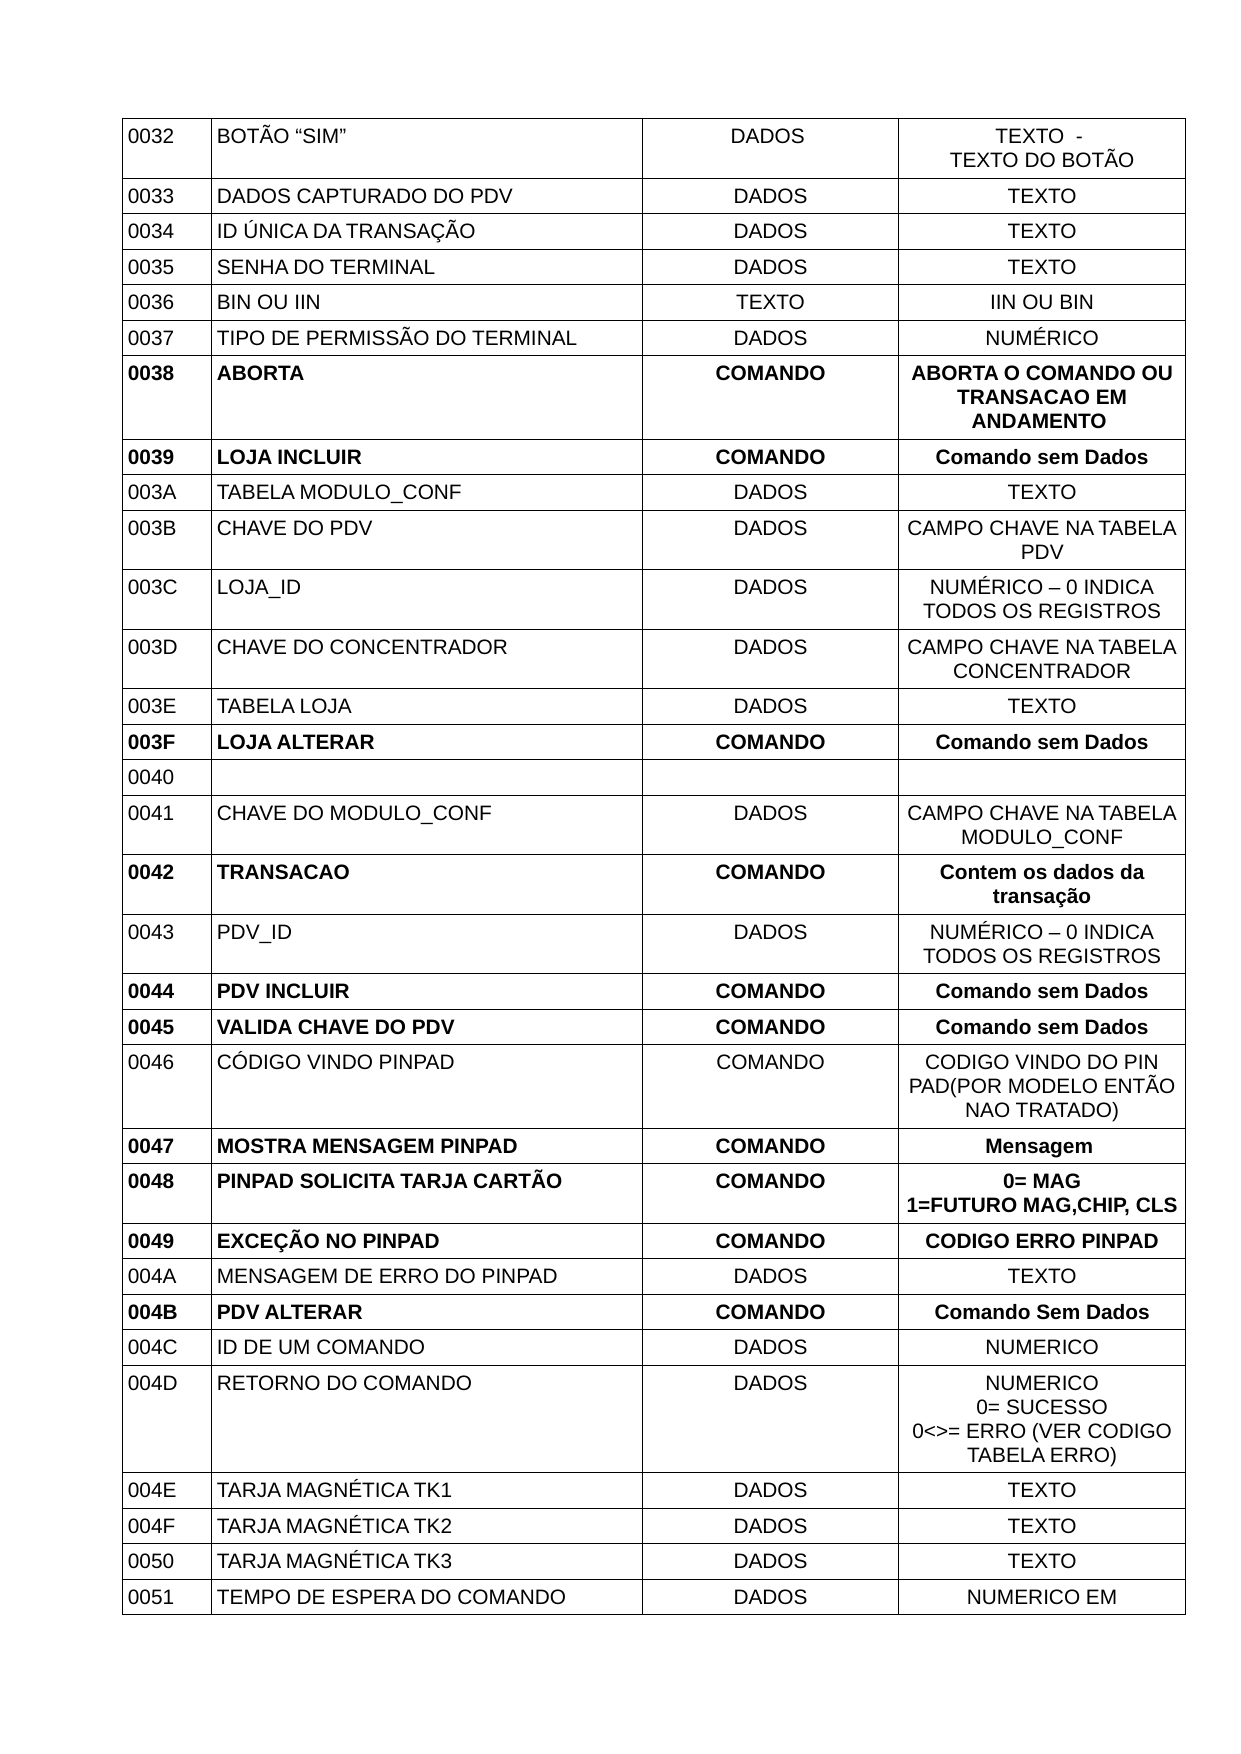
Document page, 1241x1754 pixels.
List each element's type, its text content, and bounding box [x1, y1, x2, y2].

table_cell TEXTO [899, 179, 1185, 213]
table_cell DADOS [643, 475, 898, 510]
table_cell DADOS [643, 119, 898, 178]
table_cell 0038 [123, 356, 211, 439]
table_cell 0047 [123, 1129, 211, 1163]
table_cell 0036 [123, 285, 211, 320]
table_cell NUMERICO [899, 1330, 1185, 1365]
table_cell 004A [123, 1259, 211, 1294]
table_cell COMANDO [643, 1129, 898, 1163]
table_cell COMANDO [643, 1295, 898, 1329]
table_cell Comando sem Dados [899, 725, 1185, 759]
table_cell CAMPO CHAVE NA TABELA MODULO_CONF [899, 796, 1185, 854]
table_cell CAMPO CHAVE NA TABELA PDV [899, 511, 1185, 569]
table_cell PDV_ID [212, 915, 642, 973]
table_cell COMANDO [643, 440, 898, 474]
table_cell TEXTO [899, 475, 1185, 510]
table_cell PDV ALTERAR [212, 1295, 642, 1329]
table_cell DADOS [643, 1330, 898, 1365]
table_cell TABELA MODULO_CONF [212, 475, 642, 510]
table_cell 0045 [123, 1010, 211, 1044]
table_cell 0037 [123, 321, 211, 355]
table_cell TABELA LOJA [212, 689, 642, 724]
table_cell Comando sem Dados [899, 440, 1185, 474]
table_cell 003E [123, 689, 211, 724]
table_cell COMANDO [643, 1224, 898, 1258]
table_cell 0050 [123, 1544, 211, 1579]
table_cell ABORTA [212, 356, 642, 439]
table_cell 004D [123, 1366, 211, 1472]
table_cell TEXTO [899, 689, 1185, 724]
table_cell 003C [123, 570, 211, 629]
table_cell [643, 760, 898, 795]
table_cell COMANDO [643, 1164, 898, 1223]
table_cell COMANDO [643, 974, 898, 1009]
table_cell [899, 760, 1185, 795]
table_cell 0046 [123, 1045, 211, 1128]
table_cell EXCEÇÃO NO PINPAD [212, 1224, 642, 1258]
table_cell 0033 [123, 179, 211, 213]
table_cell COMANDO [643, 356, 898, 439]
table_cell CHAVE DO CONCENTRADOR [212, 630, 642, 688]
table_cell COMANDO [643, 855, 898, 914]
table_cell ID ÚNICA DA TRANSAÇÃO [212, 214, 642, 249]
table_cell 004F [123, 1509, 211, 1543]
table_cell 0040 [123, 760, 211, 795]
table_cell DADOS [643, 630, 898, 688]
table_cell DADOS [643, 511, 898, 569]
table_cell DADOS [643, 214, 898, 249]
table_cell DADOS [643, 1580, 898, 1614]
table_cell CODIGO ERRO PINPAD [899, 1224, 1185, 1258]
table_cell PINPAD SOLICITA TARJA CARTÃO [212, 1164, 642, 1223]
table_cell TEXTO [899, 250, 1185, 284]
table_cell SENHA DO TERMINAL [212, 250, 642, 284]
table_cell TEXTO [899, 1509, 1185, 1543]
table_cell CÓDIGO VINDO PINPAD [212, 1045, 642, 1128]
table_cell DADOS CAPTURADO DO PDV [212, 179, 642, 213]
table_cell RETORNO DO COMANDO [212, 1366, 642, 1472]
table_cell DADOS [643, 250, 898, 284]
table_cell IIN OU BIN [899, 285, 1185, 320]
table_cell TEXTO - TEXTO DO BOTÃO [899, 119, 1185, 178]
table_cell 0034 [123, 214, 211, 249]
table_cell 003A [123, 475, 211, 510]
table_cell 003B [123, 511, 211, 569]
table_cell VALIDA CHAVE DO PDV [212, 1010, 642, 1044]
table_cell BOTÃO “SIM” [212, 119, 642, 178]
table_cell TEXTO [643, 285, 898, 320]
table_cell TEXTO [899, 1473, 1185, 1508]
table_cell Comando sem Dados [899, 1010, 1185, 1044]
table_cell NUMERICO 0= SUCESSO 0<>= ERRO (VER CODIGO TABELA ERRO) [899, 1366, 1185, 1472]
table_cell 0= MAG 1=FUTURO MAG,CHIP, CLS [899, 1164, 1185, 1223]
table_cell [212, 760, 642, 795]
table_cell NUMERICO EM [899, 1580, 1185, 1614]
table_cell CHAVE DO PDV [212, 511, 642, 569]
table_cell COMANDO [643, 725, 898, 759]
table_cell CAMPO CHAVE NA TABELA CONCENTRADOR [899, 630, 1185, 688]
table_cell DADOS [643, 1509, 898, 1543]
table_cell TARJA MAGNÉTICA TK2 [212, 1509, 642, 1543]
table_cell TEXTO [899, 1259, 1185, 1294]
table_cell DADOS [643, 1366, 898, 1472]
table_cell TEXTO [899, 1544, 1185, 1579]
table_cell ABORTA O COMANDO OU TRANSACAO EM ANDAMENTO [899, 356, 1185, 439]
table_cell 003D [123, 630, 211, 688]
table_cell 0043 [123, 915, 211, 973]
table_cell 0044 [123, 974, 211, 1009]
table_cell MENSAGEM DE ERRO DO PINPAD [212, 1259, 642, 1294]
table_cell 0032 [123, 119, 211, 178]
table_cell COMANDO [643, 1010, 898, 1044]
table_cell 0051 [123, 1580, 211, 1614]
table_cell COMANDO [643, 1045, 898, 1128]
table_cell TEXTO [899, 214, 1185, 249]
table_cell TARJA MAGNÉTICA TK1 [212, 1473, 642, 1508]
table_cell 004E [123, 1473, 211, 1508]
table_cell CODIGO VINDO DO PIN PAD(POR MODELO ENTÃO NAO TRATADO) [899, 1045, 1185, 1128]
table_cell 004B [123, 1295, 211, 1329]
table_cell 0048 [123, 1164, 211, 1223]
table_cell NUMÉRICO [899, 321, 1185, 355]
table_cell TARJA MAGNÉTICA TK3 [212, 1544, 642, 1579]
table_cell Comando Sem Dados [899, 1295, 1185, 1329]
table_cell DADOS [643, 570, 898, 629]
table_cell TIPO DE PERMISSÃO DO TERMINAL [212, 321, 642, 355]
table_cell PDV INCLUIR [212, 974, 642, 1009]
table_cell DADOS [643, 321, 898, 355]
table_cell TEMPO DE ESPERA DO COMANDO [212, 1580, 642, 1614]
table_cell 0049 [123, 1224, 211, 1258]
table_cell 0035 [123, 250, 211, 284]
table_cell ID DE UM COMANDO [212, 1330, 642, 1365]
table_cell 003F [123, 725, 211, 759]
table_cell DADOS [643, 689, 898, 724]
table_cell DADOS [643, 1544, 898, 1579]
table_cell Mensagem [899, 1129, 1185, 1163]
table_cell LOJA_ID [212, 570, 642, 629]
table_cell DADOS [643, 796, 898, 854]
table_cell Contem os dados da transação [899, 855, 1185, 914]
table_cell 0042 [123, 855, 211, 914]
table_cell 0039 [123, 440, 211, 474]
table_cell NUMÉRICO – 0 INDICA TODOS OS REGISTROS [899, 570, 1185, 629]
table_cell CHAVE DO MODULO_CONF [212, 796, 642, 854]
table_cell Comando sem Dados [899, 974, 1185, 1009]
table_cell NUMÉRICO – 0 INDICA TODOS OS REGISTROS [899, 915, 1185, 973]
table_cell TRANSACAO [212, 855, 642, 914]
table_cell BIN OU IIN [212, 285, 642, 320]
table_cell 0041 [123, 796, 211, 854]
table_cell DADOS [643, 915, 898, 973]
table_cell LOJA ALTERAR [212, 725, 642, 759]
table_cell LOJA INCLUIR [212, 440, 642, 474]
table_cell DADOS [643, 1259, 898, 1294]
table_cell DADOS [643, 1473, 898, 1508]
table_cell 004C [123, 1330, 211, 1365]
table_cell MOSTRA MENSAGEM PINPAD [212, 1129, 642, 1163]
table_cell DADOS [643, 179, 898, 213]
